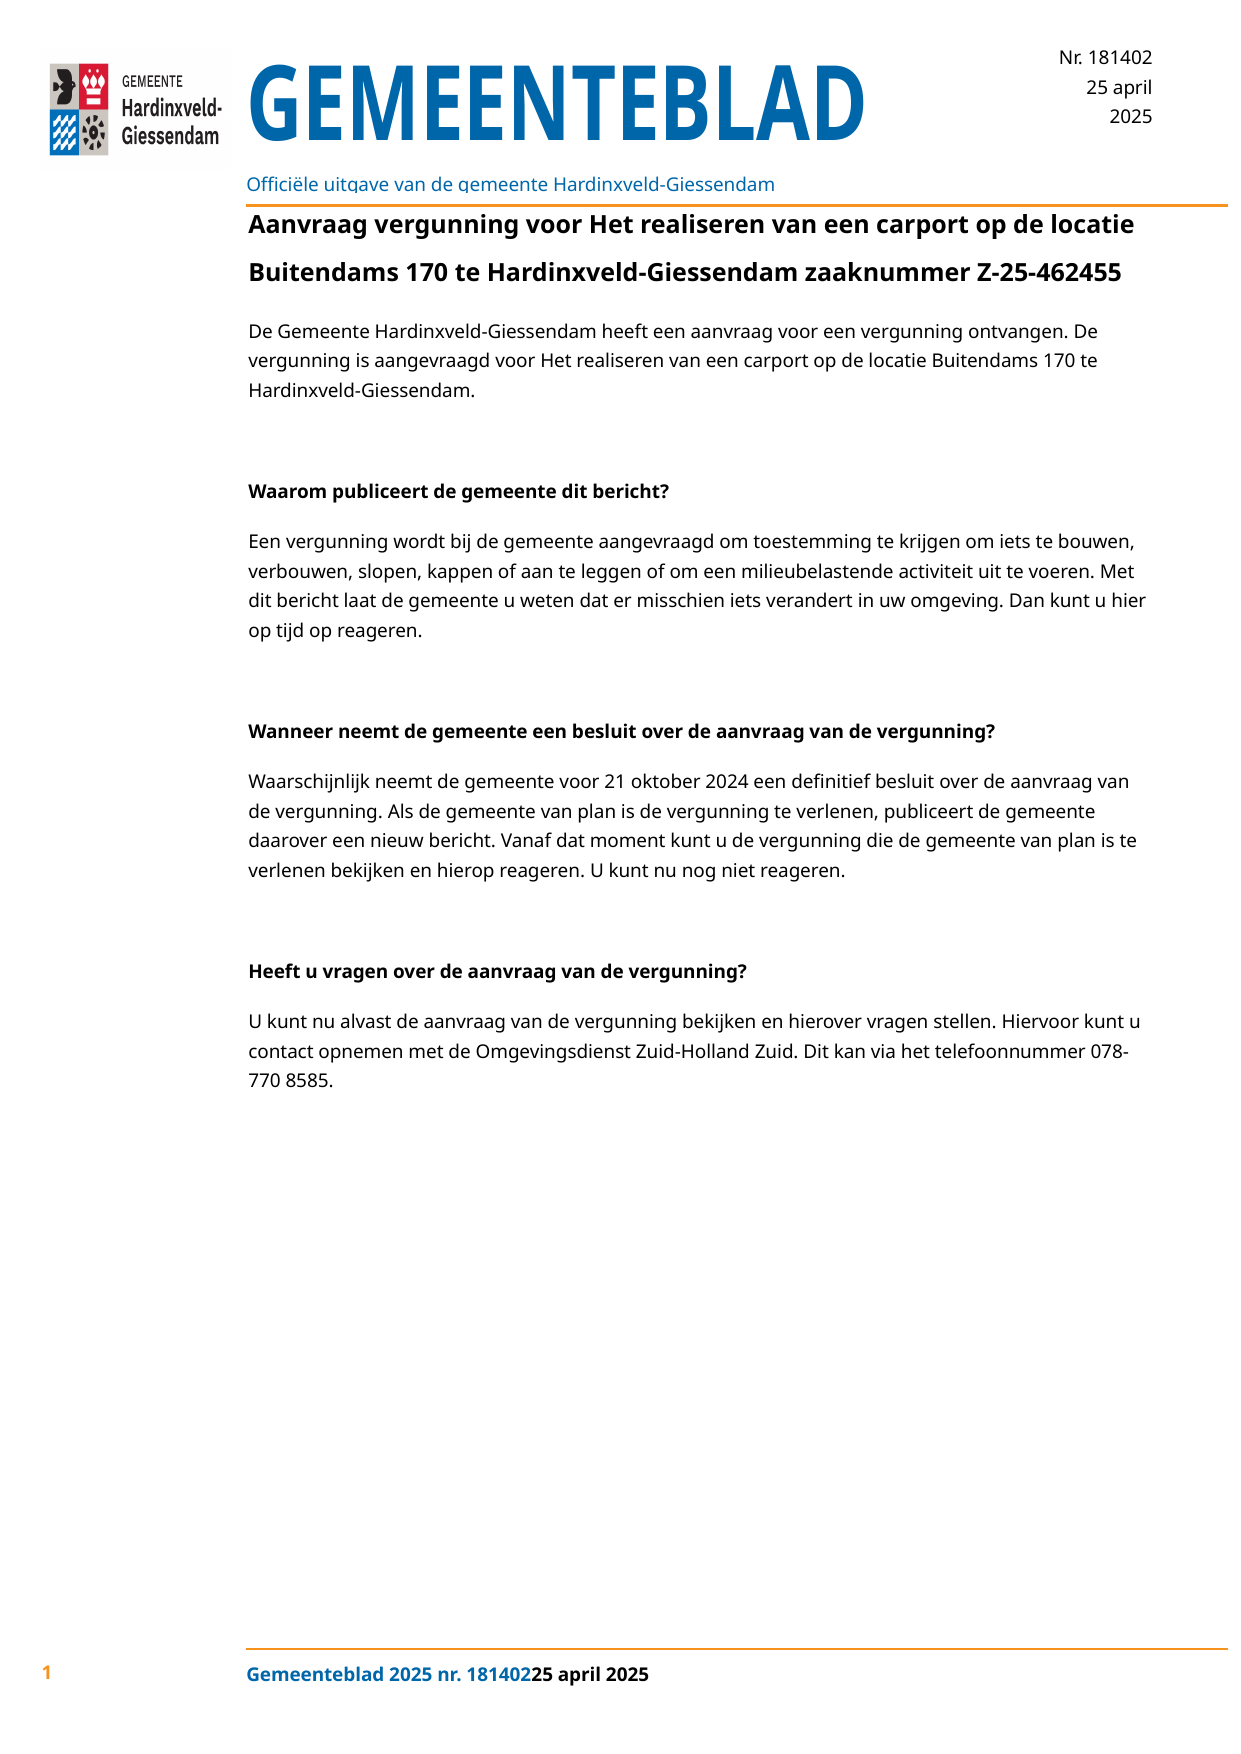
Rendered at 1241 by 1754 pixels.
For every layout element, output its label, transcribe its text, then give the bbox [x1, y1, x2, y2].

text De Gemeente Hardinxveld-Giessendam heeft een aanvraag voor een vergunning ontvangen. De vergunning is aangevraagd voor Het realiseren van een carport op de locatie Buitendams 170 te Hardinxveld-Giessendam. [248, 318, 1152, 403]
text U kunt nu alvast de aanvraag van de vergunning bekijken en hierover vragen stellen. Hiervoor kunt u contact opnemen met de Omgevingsdienst Zuid-Holland Zuid. Dit kan via het telefoonnummer 078-770 8585. [248, 1008, 1152, 1093]
picture [41, 47, 231, 172]
text Waarschijnlijk neemt de gemeente voor 21 oktober 2024 een definitief besluit over de aanvraag van de vergunning. Als de gemeente van plan is de vergunning te verlenen, publiceert de gemeente daarover een nieuw bericht. Vanaf dat moment kunt u de vergunning die de gemeente van plan is te verlenen bekijken en hierop reageren. U kunt nu nog niet reageren. [248, 768, 1152, 883]
text Heeft u vragen over de aanvraag van de vergunning? [248, 958, 1152, 984]
text Waarom publiceert de gemeente dit bericht? [248, 478, 1152, 504]
text Een vergunning wordt bij de gemeente aangevraagd om toestemming te krijgen om iets te bouwen, verbouwen, slopen, kappen of aan te leggen of om een milieubelastende activiteit uit te voeren. Met dit bericht laat de gemeente u weten dat er misschien iets verandert in uw omgeving. Dan kunt u hier op tijd op reageren. [248, 528, 1152, 643]
text Wanneer neemt de gemeente een besluit over de aanvraag van de vergunning? [248, 718, 1152, 744]
text Aanvraag vergunning voor Het realiseren van een carport op de locatie Buitendams 170 te Hardinxveld-Giessendam zaaknummer Z-25-462455 [248, 207, 1152, 288]
